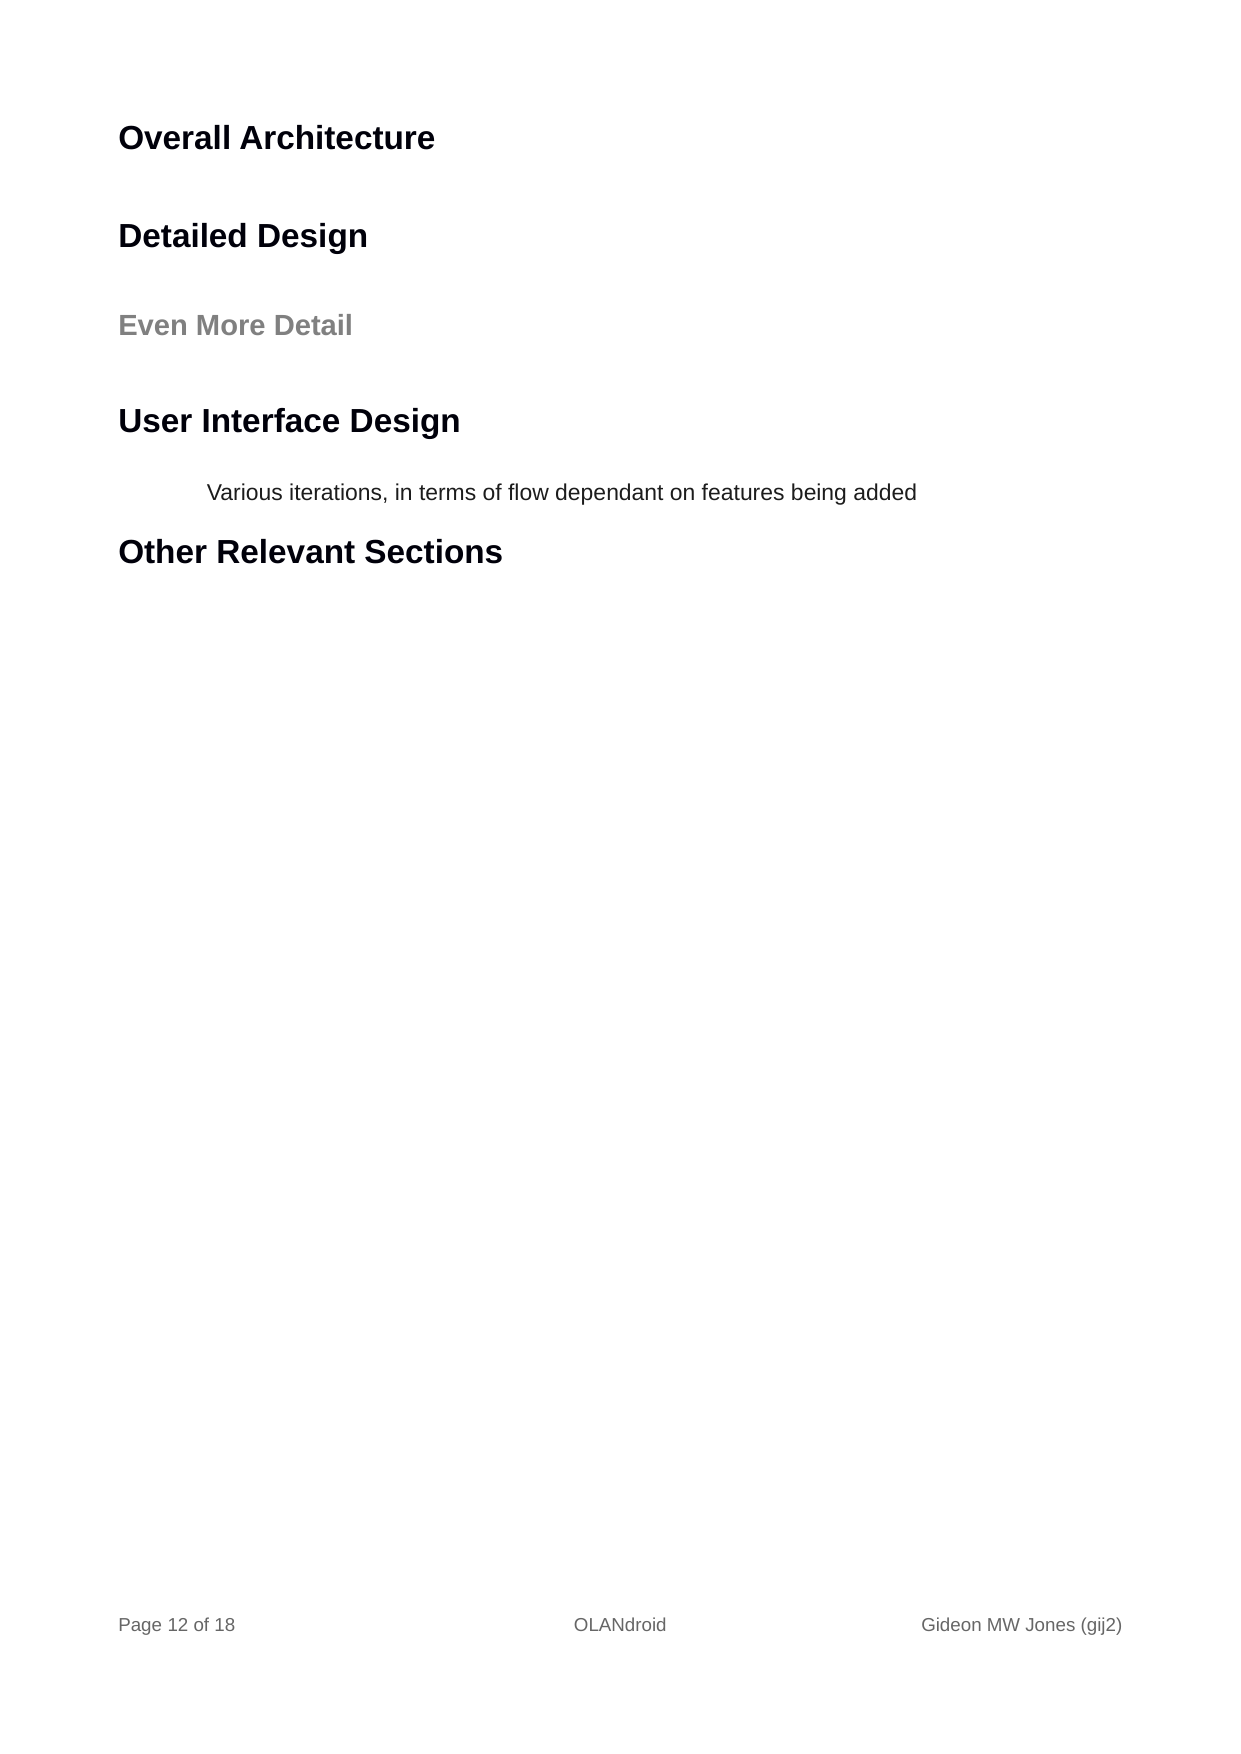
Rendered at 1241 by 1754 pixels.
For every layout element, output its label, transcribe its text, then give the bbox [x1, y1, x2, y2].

subtitle Detailed Design [118, 216, 1122, 255]
subtitle Overall Architecture [118, 118, 1122, 157]
text Various iterations, in terms of flow dependant on features being added [118, 479, 1122, 505]
subtitle Even More Detail [118, 308, 1122, 342]
subtitle User Interface Design [118, 401, 1122, 440]
subtitle Other Relevant Sections [118, 532, 1122, 571]
